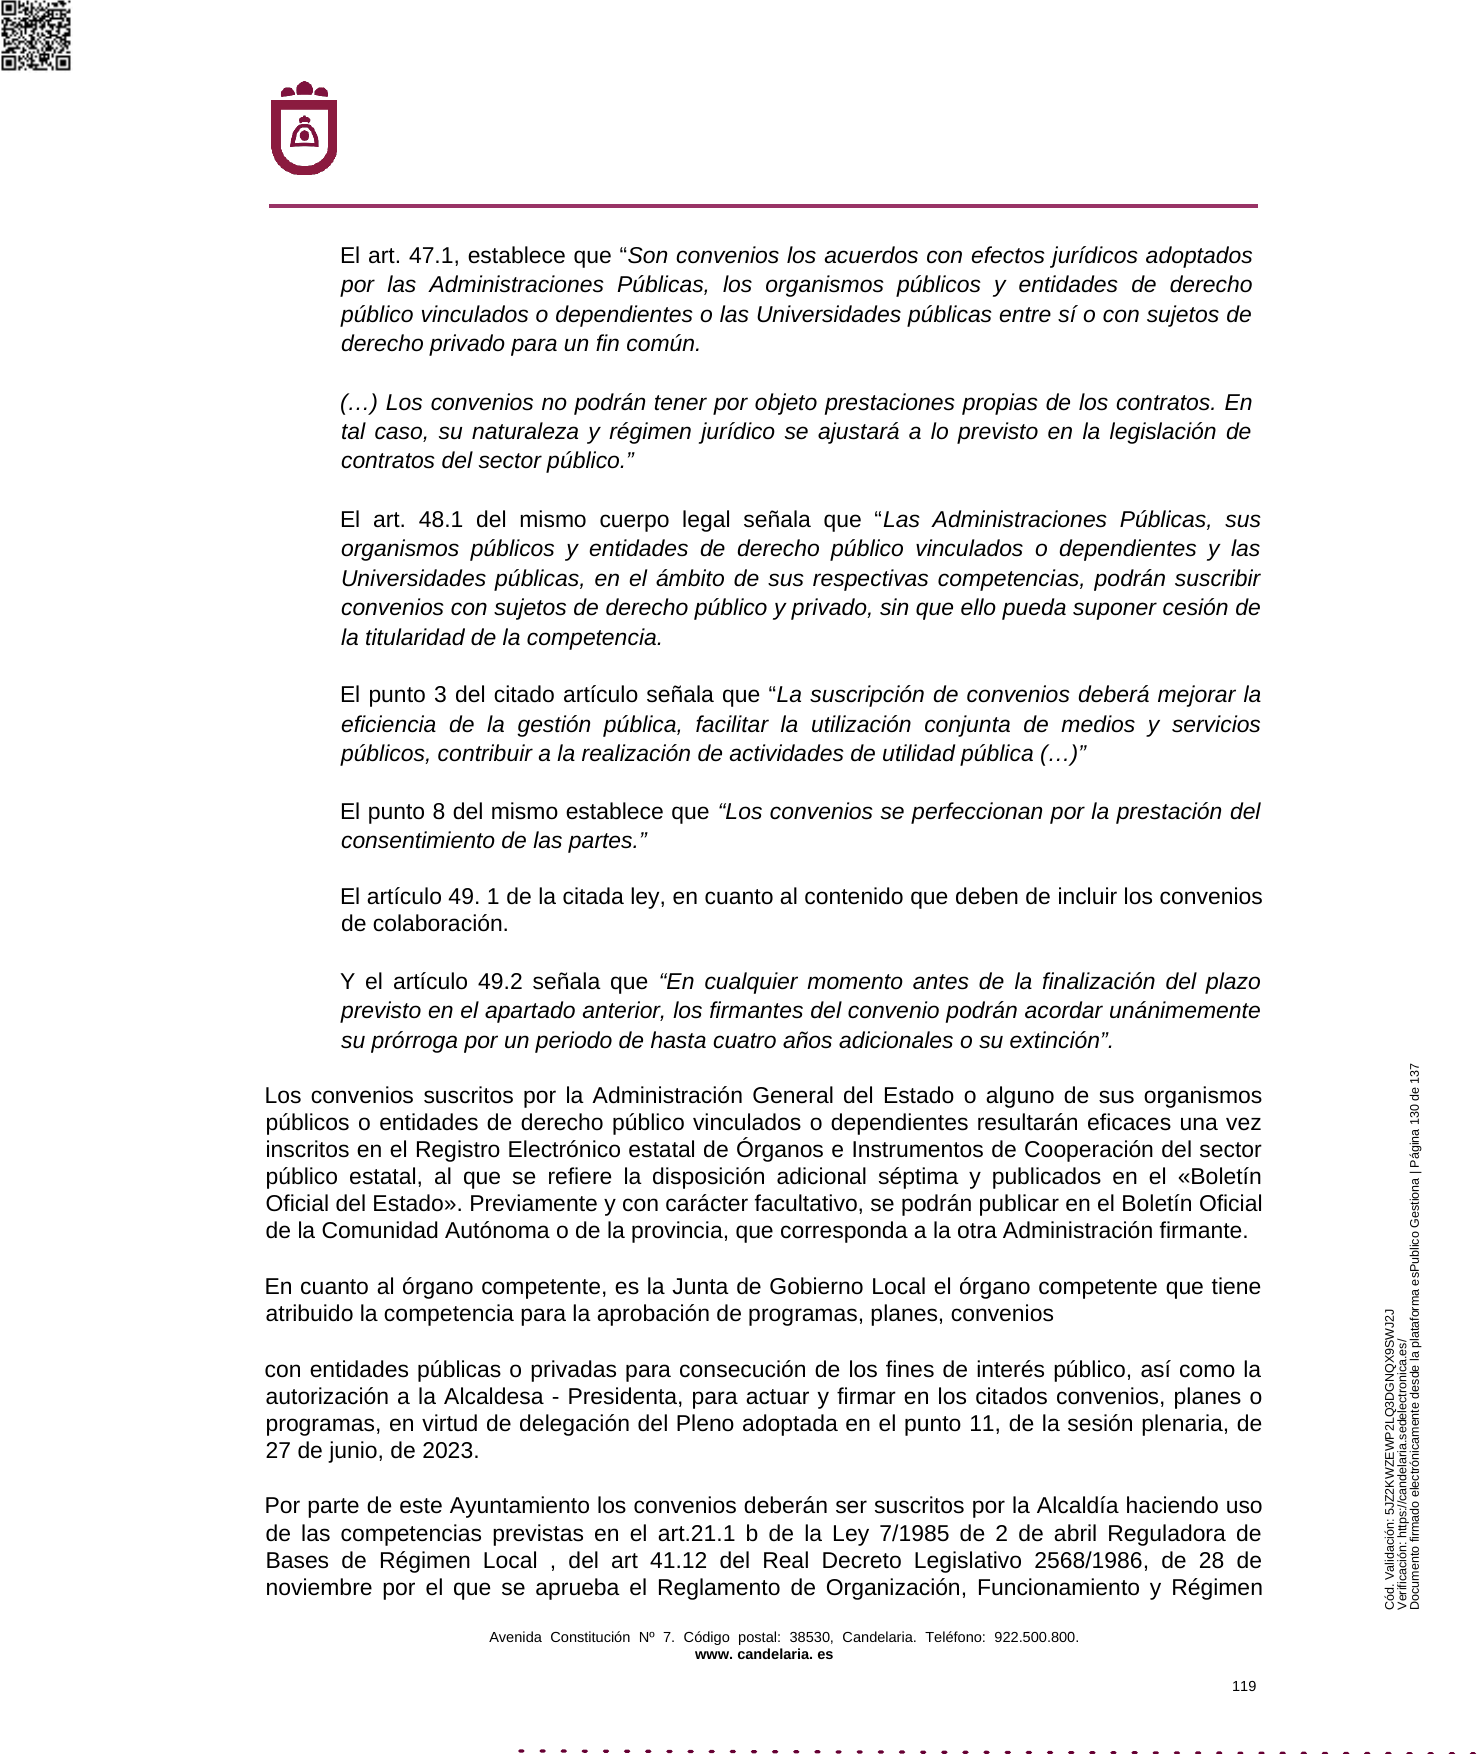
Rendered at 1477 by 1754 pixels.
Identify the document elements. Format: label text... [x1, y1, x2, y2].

text con entidades públicas o privadas para consecución de los fines de interés público, así como la autorización a la Alcaldesa - Presidenta, para actuar y firmar en los citados convenios, planes o programas, en virtud de delegación del Pleno adoptada en el punto 11, de la sesión plenaria, de 27 de junio, de 2023. [264, 1356, 1263, 1463]
text El artículo 49. 1 de la citada ley, en cuanto al contenido que deben de incluir los convenios de colaboración. [340, 883, 1263, 936]
text Y el artículo 49.2 señala que “En cualquier momento antes de la finalización del plazo previsto en el apartado anterior, los firmantes del convenio podrán acordar unánimemente su prórroga por un periodo de hasta cuatro años adicionales o su extinción”. [340, 968, 1263, 1053]
text Los convenios suscritos por la Administración General del Estado o alguno de sus organismos públicos o entidades de derecho público vinculados o dependientes resultarán eficaces una vez inscritos en el Registro Electrónico estatal de Órganos e Instrumentos de Cooperación del sector público estatal, al que se refiere la disposición adicional séptima y publicados en el «Boletín Oficial del Estado». Previamente y con carácter facultativo, se podrán publicar en el Boletín Oficial de la Comunidad Autónoma o de la provincia, que corresponda a la otra Administración firmante. [264, 1082, 1263, 1244]
text El punto 8 del mismo establece que “Los convenios se perfeccionan por la prestación del consentimiento de las partes.” [340, 798, 1263, 853]
text El art. 47.1, establece que “Son convenios los acuerdos con efectos jurídicos adoptados por las Administraciones Públicas, los organismos públicos y entidades de derecho público vinculados o dependientes o las Universidades públicas entre sí o con sujetos de derecho privado para un fin común. [340, 242, 1255, 357]
text En cuanto al órgano competente, es la Junta de Gobierno Local el órgano competente que tiene atribuido la competencia para la aprobación de programas, planes, convenios [264, 1273, 1263, 1326]
text El punto 3 del citado artículo señala que “La suscripción de convenios deberá mejorar la eficiencia de la gestión pública, facilitar la utilización conjunta de medios y servicios públicos, contribuir a la realización de actividades de utilidad pública (…)” [340, 681, 1263, 766]
text El art. 48.1 del mismo cuerpo legal señala que “Las Administraciones Públicas, sus organismos públicos y entidades de derecho público vinculados o dependientes y las Universidades públicas, en el ámbito de sus respectivas competencias, podrán suscribir convenios con sujetos de derecho público y privado, sin que ello pueda suponer cesión de la titularidad de la competencia. [340, 506, 1263, 650]
text Por parte de este Ayuntamiento los convenios deberán ser suscritos por la Alcaldía haciendo uso de las competencias previstas en el art.21.1 b de la Ley 7/1985 de 2 de abril Reguladora de Bases de Régimen Local , del art 41.12 del Real Decreto Legislativo 2568/1986, de 28 de noviembre por el que se aprueba el Reglamento de Organización, Funcionamiento y Régimen [264, 1492, 1263, 1600]
text (…) Los convenios no podrán tener por objeto prestaciones propias de los contratos. En tal caso, su naturaleza y régimen jurídico se ajustará a lo previsto en la legislación de contratos del sector público.” [340, 388, 1255, 474]
